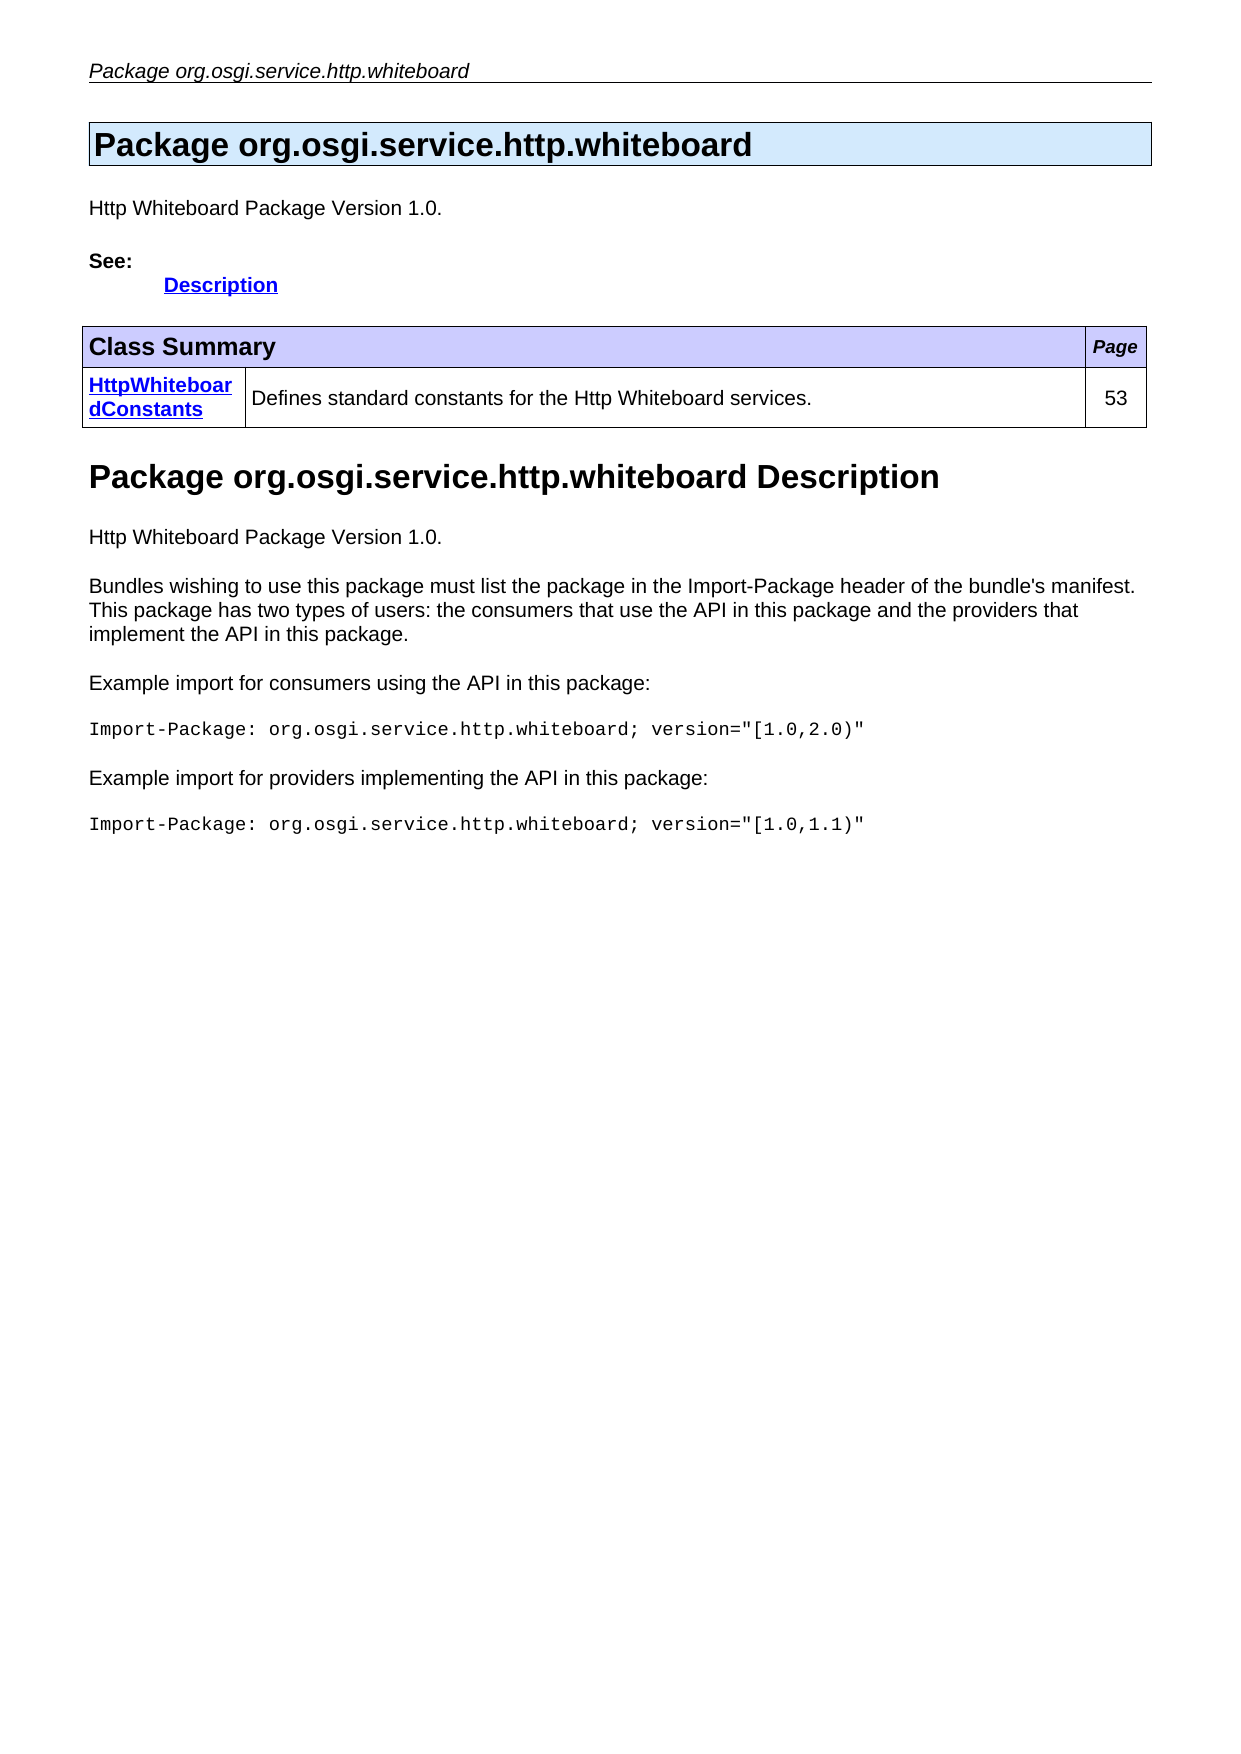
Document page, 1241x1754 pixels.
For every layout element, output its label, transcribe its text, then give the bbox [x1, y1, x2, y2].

table_cell Defines standard constants for the Http Whiteboard services. [246, 368, 1085, 427]
text Description [163, 272, 1152, 296]
text Import-Package: org.osgi.service.http.whiteboard; version="[1.0,1.1)" [88, 815, 1152, 836]
text Example import for providers implementing the API in this package: [88, 766, 1152, 790]
table_header Class Summary [83, 327, 1085, 367]
table_cell 52 [1086, 368, 1146, 427]
subtitle Package org.osgi.service.http.whiteboard [90, 123, 1151, 165]
text Example import for consumers using the API in this package: [88, 671, 1152, 694]
table_header Page [1086, 327, 1146, 367]
text See: [88, 248, 1152, 272]
table_cell HttpWhiteboardConstants [83, 368, 245, 427]
text Http Whiteboard Package Version 1.0. [88, 195, 1152, 219]
text Import-Package: org.osgi.service.http.whiteboard; version="[1.0,2.0)" [88, 719, 1152, 741]
text Http Whiteboard Package Version 1.0. [88, 525, 1152, 549]
text Package org.osgi.service.http.whiteboard Description [88, 457, 1152, 496]
text Bundles wishing to use this package must list the package in the Import-Package header of the bundle's manifest. This package has two types of users: the consumers that use the API in this package and the providers that implement the API in this package. [88, 574, 1152, 646]
